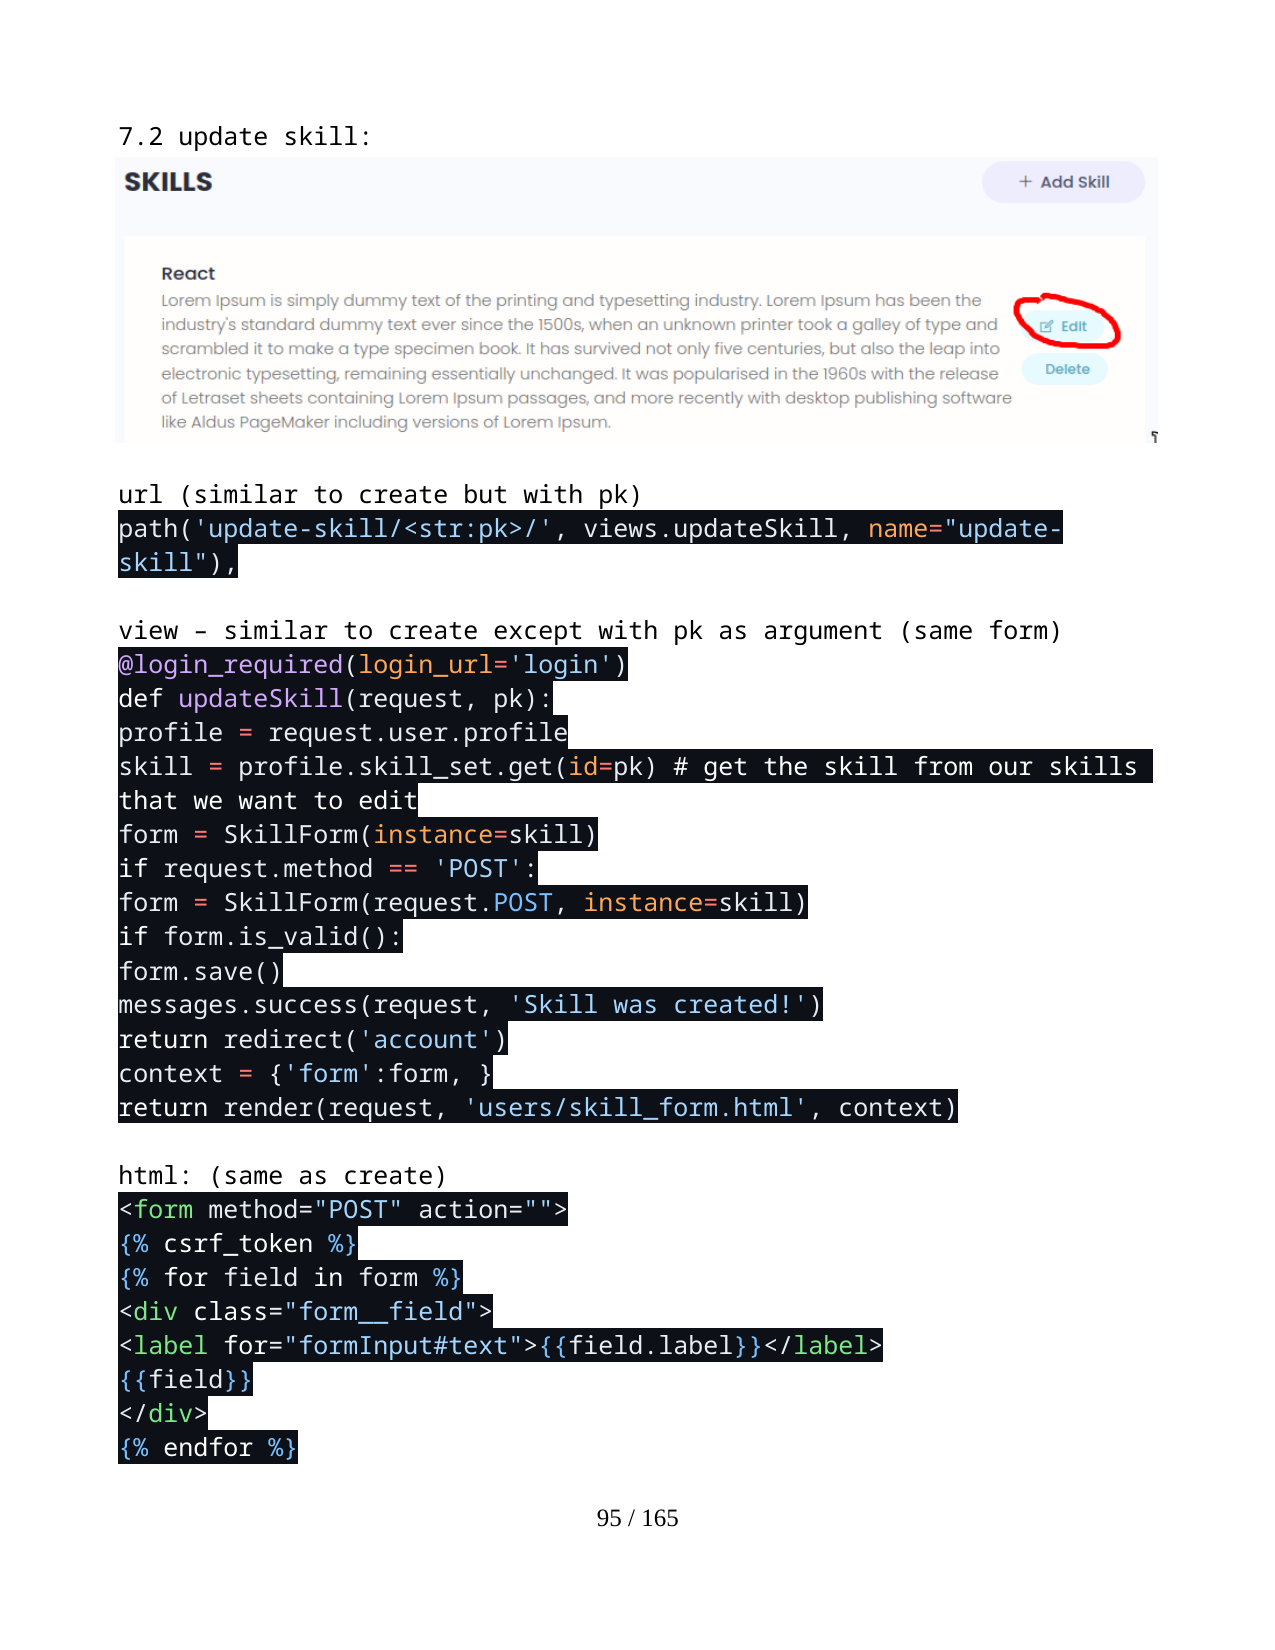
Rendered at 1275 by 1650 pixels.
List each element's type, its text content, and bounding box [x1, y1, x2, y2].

text skill = profile.skill_set.get(id=pk) # get the skill from our skills that we want to edit [118, 749, 1157, 817]
text <div class="form__field"> [118, 1294, 1157, 1328]
text form = SkillForm(instance=skill) [118, 817, 1157, 851]
text context = {'form':form, } [118, 1055, 1157, 1089]
text html: (same as create) [118, 1157, 1157, 1192]
picture [114, 157, 1158, 443]
text 7.2 update skill: [118, 118, 1157, 152]
text {% csrf_token %} [118, 1226, 1157, 1260]
text if form.is_valid(): [118, 919, 1157, 953]
text path('update-skill/<str:pk>/', views.updateSkill, name="update-skill"), [118, 510, 1157, 578]
text @login_required(login_url='login') [118, 647, 1157, 681]
text url (similar to create but with pk) [118, 476, 1157, 510]
text view – similar to create except with pk as argument (same form) [118, 612, 1157, 647]
text return render(request, 'users/skill_form.html', context) [118, 1089, 1157, 1123]
text profile = request.user.profile [118, 715, 1157, 749]
text {% endfor %} [118, 1430, 1157, 1464]
text <form method="POST" action=""> [118, 1192, 1157, 1226]
text {{field}} [118, 1362, 1157, 1396]
text <label for="formInput#text">{{field.label}}</label> [118, 1328, 1157, 1362]
text if request.method == 'POST': [118, 851, 1157, 885]
text </div> [118, 1396, 1157, 1430]
text form = SkillForm(request.POST, instance=skill) [118, 885, 1157, 919]
text messages.success(request, 'Skill was created!') [118, 987, 1157, 1021]
text return redirect('account') [118, 1021, 1157, 1055]
text form.save() [118, 953, 1157, 987]
text {% for field in form %} [118, 1260, 1157, 1294]
text def updateSkill(request, pk): [118, 681, 1157, 715]
